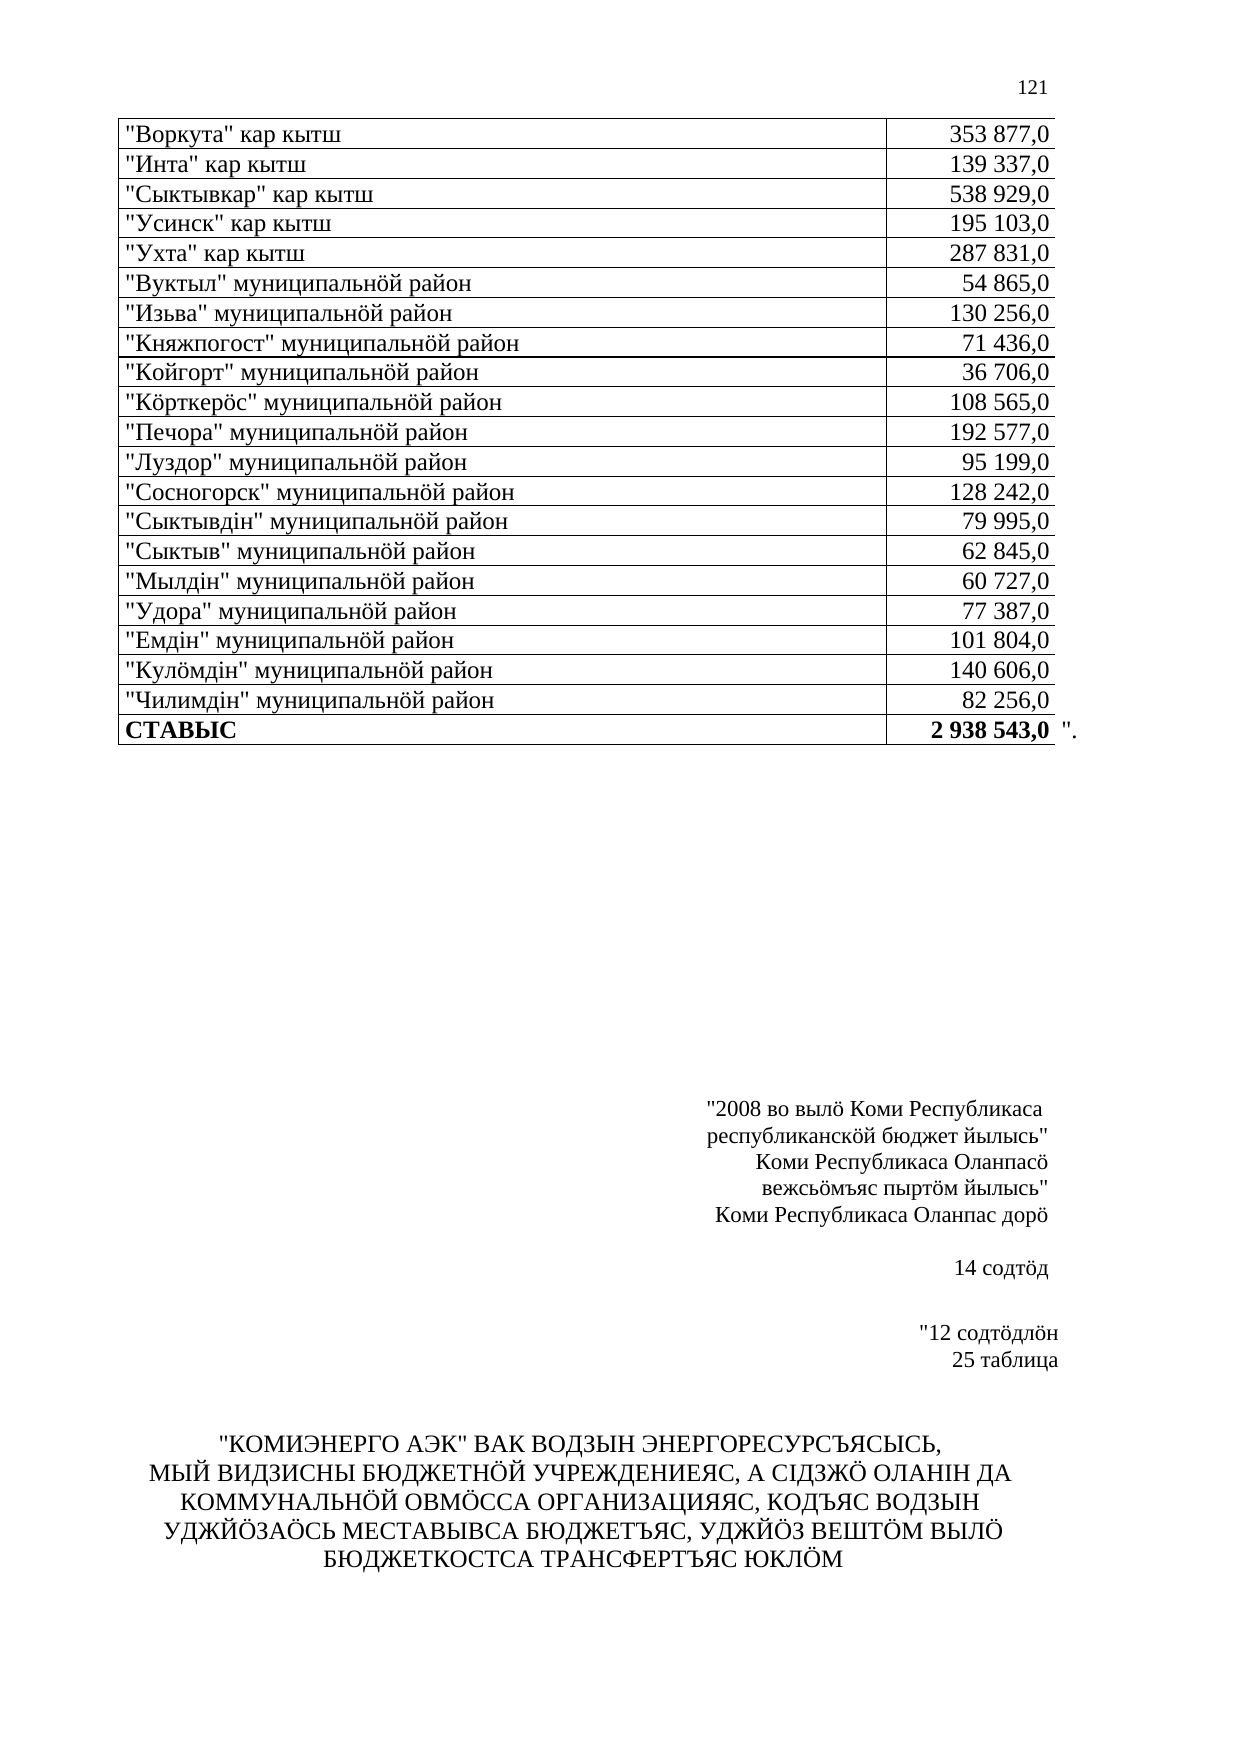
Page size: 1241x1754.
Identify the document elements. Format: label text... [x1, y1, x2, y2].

text республиканскöй бюджет йылысь" [118, 1122, 1048, 1148]
table_cell 62 845,0 [887, 536, 1055, 565]
table_cell 353 877,0 [887, 119, 1055, 148]
table_cell 139 337,0 [887, 149, 1055, 178]
table_cell "Изьва" муниципальнöй район [119, 298, 886, 327]
table_cell [1055, 476, 1093, 505]
table_cell "Печора" муниципальнöй район [119, 417, 886, 446]
text 25 таблица [118, 1346, 1058, 1372]
table_cell 95 199,0 [887, 447, 1055, 476]
table_cell "Мылдiн" муниципальнöй район [119, 566, 886, 595]
table_cell СТАВЫС [119, 715, 886, 744]
table_cell "Инта" кар кытш [119, 149, 886, 178]
table_cell 2 938 543,0 [887, 715, 1055, 744]
table_cell [1055, 356, 1093, 386]
table_cell "Княжпогост" муниципальнöй район [119, 328, 886, 356]
text УДЖЙÖЗАÖСЬ МЕСТАВЫВСА БЮДЖЕТЪЯС, УДЖЙÖЗ ВЕШТÖМ ВЫЛÖ БЮДЖЕТКОСТСА ТРАНСФЕРТЪЯС ЮКЛÖМ [118, 1516, 1048, 1573]
table_cell [1055, 118, 1093, 148]
table_cell "Емдiн" муниципальнöй район [119, 626, 886, 654]
table_cell 71 436,0 [887, 328, 1055, 356]
table_cell "Воркута" кар кытш [119, 119, 886, 148]
table_cell "Кöрткерöс" муниципальнöй район [119, 387, 886, 416]
table_cell 77 387,0 [887, 596, 1055, 624]
text "12 содтöдлöн [118, 1319, 1058, 1346]
table_cell "Сосногорск" муниципальнöй район [119, 477, 886, 505]
table_cell [1055, 386, 1093, 416]
table_cell [1055, 446, 1093, 476]
text МЫЙ ВИДЗИСНЫ БЮДЖЕТНÖЙ УЧРЕЖДЕНИЕЯС, А СIДЗЖÖ ОЛАНIН ДА [118, 1458, 1048, 1487]
table_cell 82 256,0 [887, 685, 1055, 714]
table_cell [1055, 595, 1093, 624]
table_cell [1055, 208, 1093, 237]
table_cell [1055, 505, 1093, 535]
table_cell ". [1055, 714, 1093, 744]
table_cell 195 103,0 [887, 209, 1055, 237]
text Коми Республикаса Оланпасö [118, 1148, 1048, 1174]
table_cell "Вуктыл" муниципальнöй район [119, 268, 886, 297]
table_cell 54 865,0 [887, 268, 1055, 297]
table_cell "Кулöмдiн" муниципальнöй район [119, 655, 886, 684]
table_cell 101 804,0 [887, 626, 1055, 654]
table_cell 79 995,0 [887, 506, 1055, 535]
table_cell "Луздор" муниципальнöй район [119, 447, 886, 476]
table_cell "Сыктыв" муниципальнöй район [119, 536, 886, 565]
text "КОМИЭНЕРГО АЭК" ВАК ВОДЗЫН ЭНЕРГОРЕСУРСЪЯСЫСЬ, [118, 1429, 1048, 1458]
text КОММУНАЛЬНÖЙ ОВМÖССА ОРГАНИЗАЦИЯЯС, КОДЪЯС ВОДЗЫН [118, 1487, 1048, 1516]
table_cell "Чилимдiн" муниципальнöй район [119, 685, 886, 714]
text 14 содтöд [118, 1253, 1048, 1280]
table_cell [1055, 237, 1093, 267]
table_cell 60 727,0 [887, 566, 1055, 595]
table_cell 538 929,0 [887, 179, 1055, 207]
table_cell "Усинск" кар кытш [119, 209, 886, 237]
table_cell [1055, 297, 1093, 327]
table_cell [1055, 148, 1093, 178]
table_cell [1055, 684, 1093, 714]
table_cell 108 565,0 [887, 387, 1055, 416]
table_cell [1055, 178, 1093, 207]
table_cell "Сыктывдiн" муниципальнöй район [119, 506, 886, 535]
table_cell [1055, 327, 1093, 356]
table_cell 128 242,0 [887, 477, 1055, 505]
table_cell "Ухта" кар кытш [119, 238, 886, 267]
table_cell 36 706,0 [887, 358, 1055, 386]
text вежсьöмъяс пыртöм йылысь" [118, 1174, 1048, 1201]
table_cell [1055, 625, 1093, 654]
table_cell "Сыктывкар" кар кытш [119, 179, 886, 207]
table_cell [1055, 416, 1093, 446]
table_cell 287 831,0 [887, 238, 1055, 267]
table_cell "Койгорт" муниципальнöй район [119, 358, 886, 386]
table_cell [1055, 535, 1093, 565]
table_cell "Удора" муниципальнöй район [119, 596, 886, 624]
table_cell 192 577,0 [887, 417, 1055, 446]
table_cell 140 606,0 [887, 655, 1055, 684]
table_cell [1055, 565, 1093, 595]
table_cell [1055, 654, 1093, 684]
text Коми Республикаса Оланпас дорö [118, 1201, 1048, 1227]
table_cell [1055, 267, 1093, 297]
text "2008 во вылö Коми Республикаса [118, 1095, 1048, 1122]
table_cell 130 256,0 [887, 298, 1055, 327]
